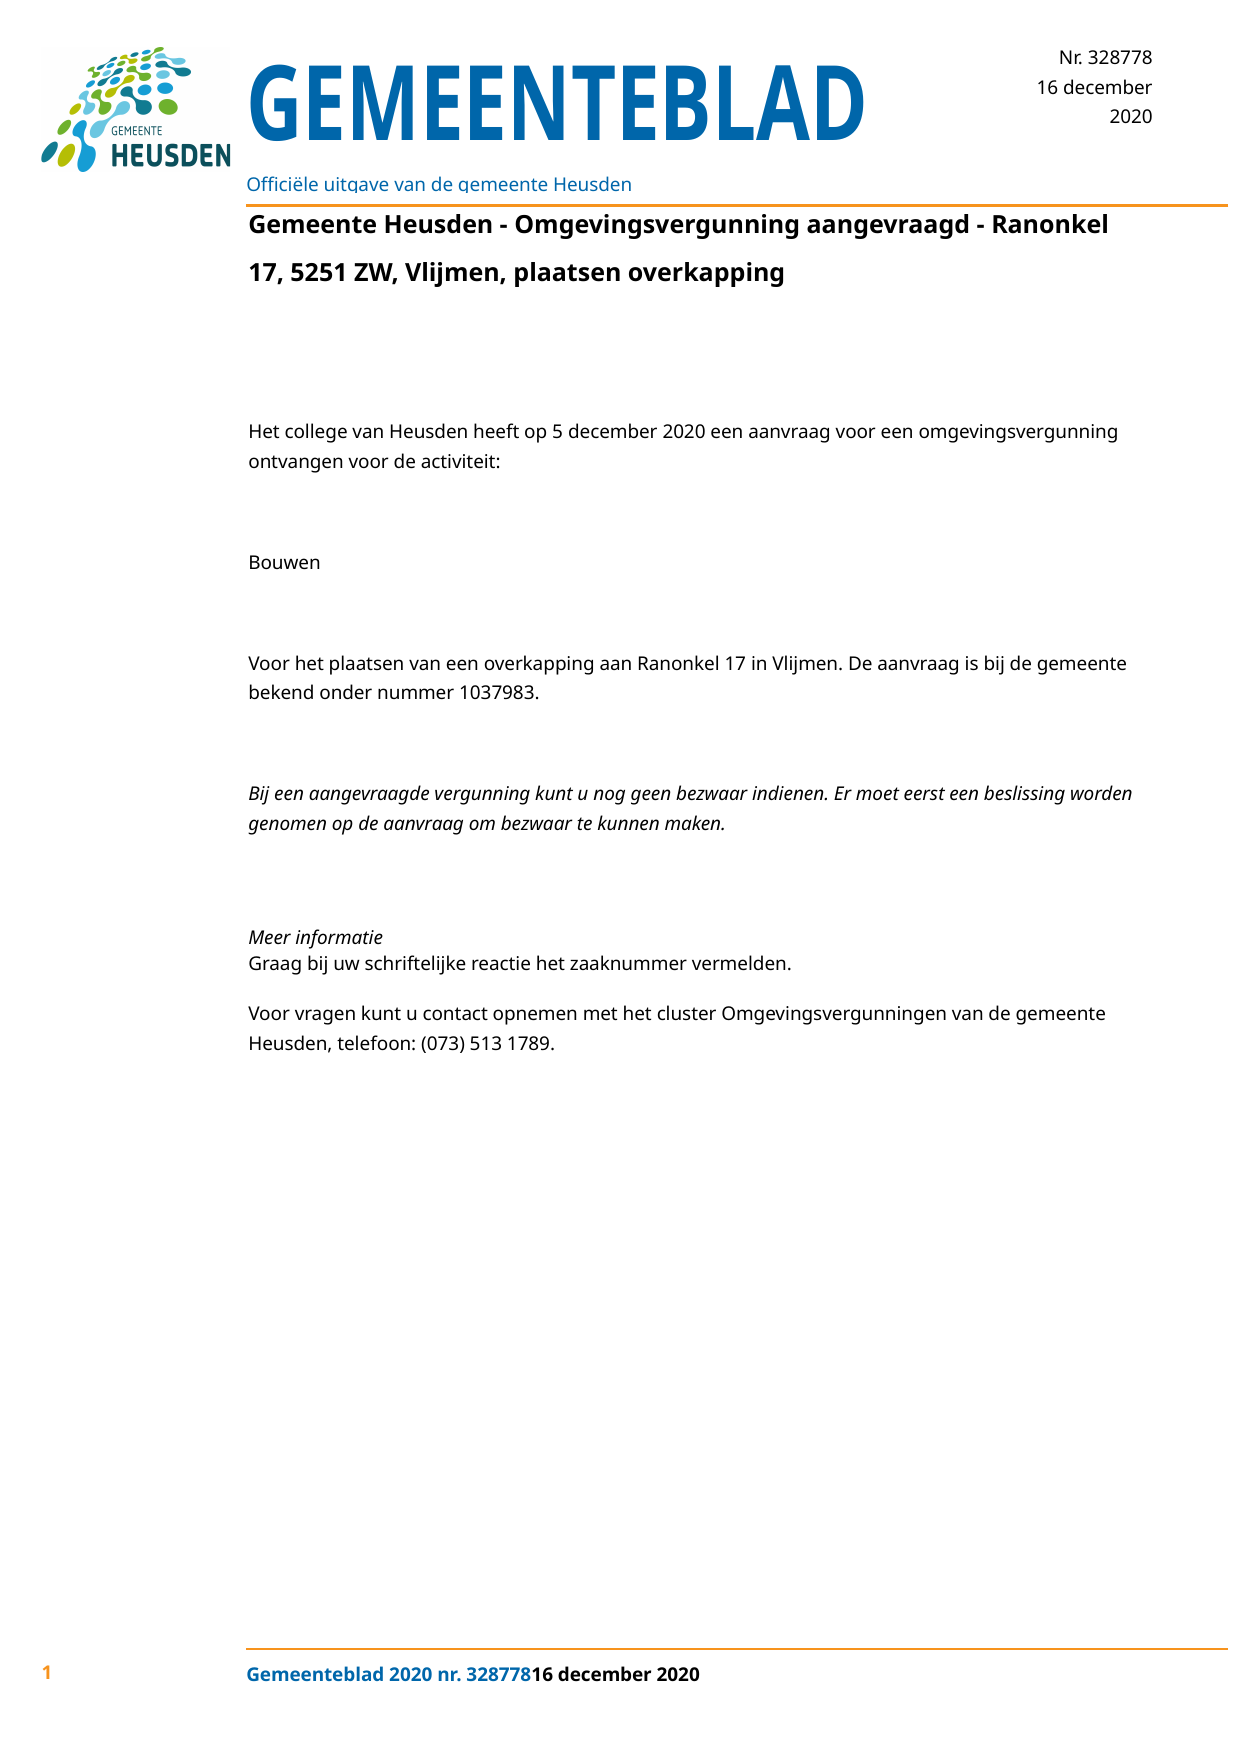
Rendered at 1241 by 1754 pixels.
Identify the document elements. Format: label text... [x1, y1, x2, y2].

picture [41, 47, 231, 172]
text Gemeente Heusden - Omgevingsvergunning aangevraagd - Ranonkel 17, 5251 ZW, Vlijmen, plaatsen overkapping [248, 207, 1152, 288]
text Voor het plaatsen van een overkapping aan Ranonkel 17 in Vlijmen. De aanvraag is bij de gemeente bekend onder nummer 1037983. [248, 650, 1152, 705]
text Bouwen [248, 549, 1152, 575]
text Bij een aangevraagde vergunning kunt u nog geen bezwaar indienen. Er moet eerst een beslissing worden genomen op de aanvraag om bezwaar te kunnen maken. [248, 780, 1152, 836]
text Meer informatie [248, 924, 1152, 950]
text Het college van Heusden heeft op 5 december 2020 een aanvraag voor een omgevingsvergunning ontvangen voor de activiteit: [248, 419, 1152, 474]
text Voor vragen kunt u contact opnemen met het cluster Omgevingsvergunningen van de gemeente Heusden, telefoon: (073) 513 1789. [248, 1001, 1152, 1056]
text Graag bij uw schriftelijke reactie het zaaknummer vermelden. [248, 950, 1152, 976]
